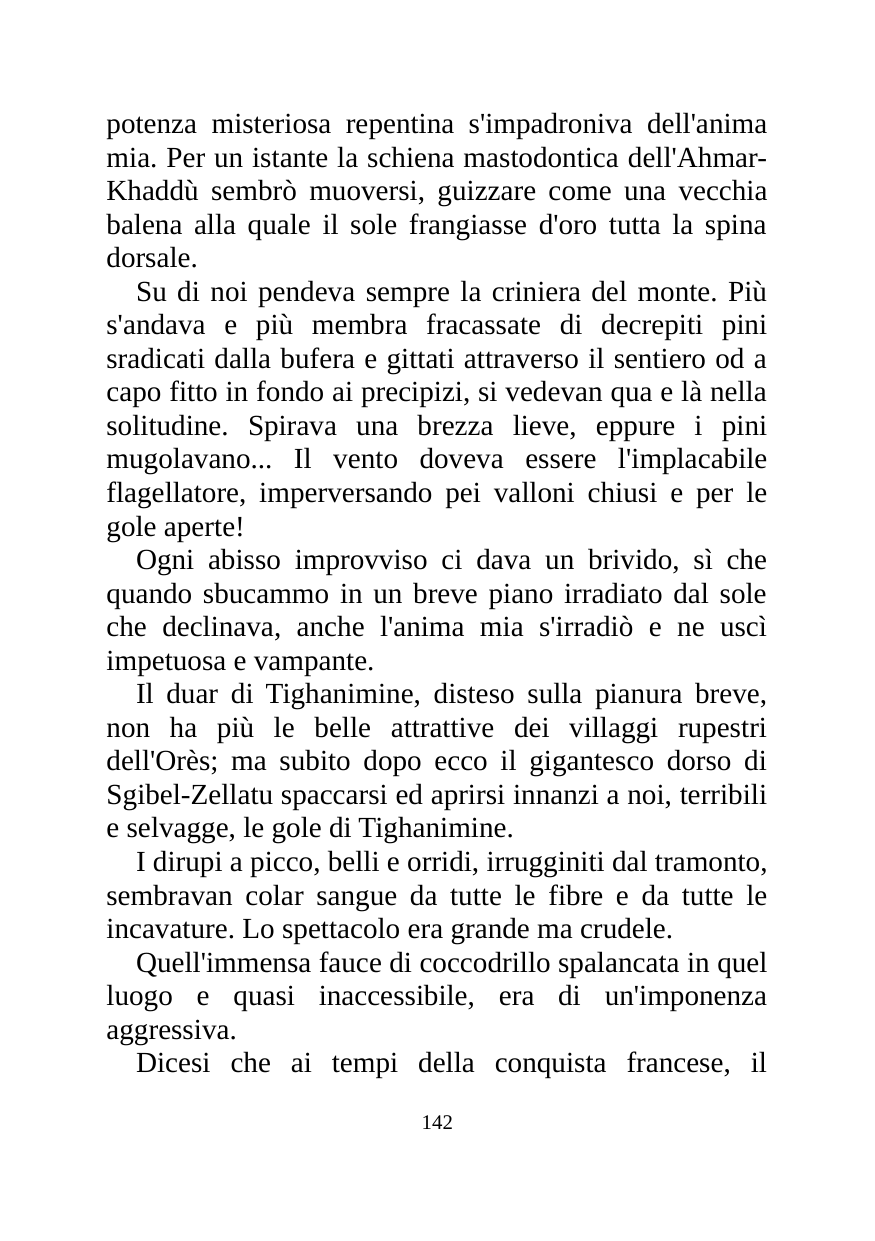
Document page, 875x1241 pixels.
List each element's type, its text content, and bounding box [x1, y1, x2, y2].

text Il duar di Tighanimine, disteso sulla pianura breve, non ha più le belle attrattive dei villaggi rupestri dell'Orès; ma subito dopo ecco il gigantesco dorso di Sgibel-Zellatu spaccarsi ed aprirsi innanzi a noi, terribili e selvagge, le gole di Tighanimine. [106, 676, 768, 844]
text Dicesi che ai tempi della conquista francese, il [106, 1045, 768, 1079]
text Ogni abisso improvviso ci dava un brivido, sì che quando sbucammo in un breve piano irradiato dal sole che declinava, anche l'anima mia s'irradiò e ne uscì impetuosa e vampante. [106, 542, 768, 676]
text Su di noi pendeva sempre la criniera del monte. Più s'andava e più membra fracassate di decrepiti pini sradicati dalla bufera e gittati attraverso il sentiero od a capo fitto in fondo ai precipizi, si vedevan qua e là nella solitudine. Spirava una brezza lieve, eppure i pini mugolavano... Il vento doveva essere l'implacabile flagellatore, imperversando pei valloni chiusi e per le gole aperte! [106, 274, 768, 542]
text Quell'immensa fauce di coccodrillo spalancata in quel luogo e quasi inaccessibile, era di un'imponenza aggressiva. [106, 945, 768, 1045]
text I dirupi a picco, belli e orridi, irrugginiti dal tramonto, sembravan colar sangue da tutte le fibre e da tutte le incavature. Lo spettacolo era grande ma crudele. [106, 844, 768, 945]
text potenza misteriosa repentina s'impadroniva dell'anima mia. Per un istante la schiena mastodontica dell'Ahmar-Khaddù sembrò muoversi, guizzare come una vecchia balena alla quale il sole frangiasse d'oro tutta la spina dorsale. [106, 106, 768, 274]
